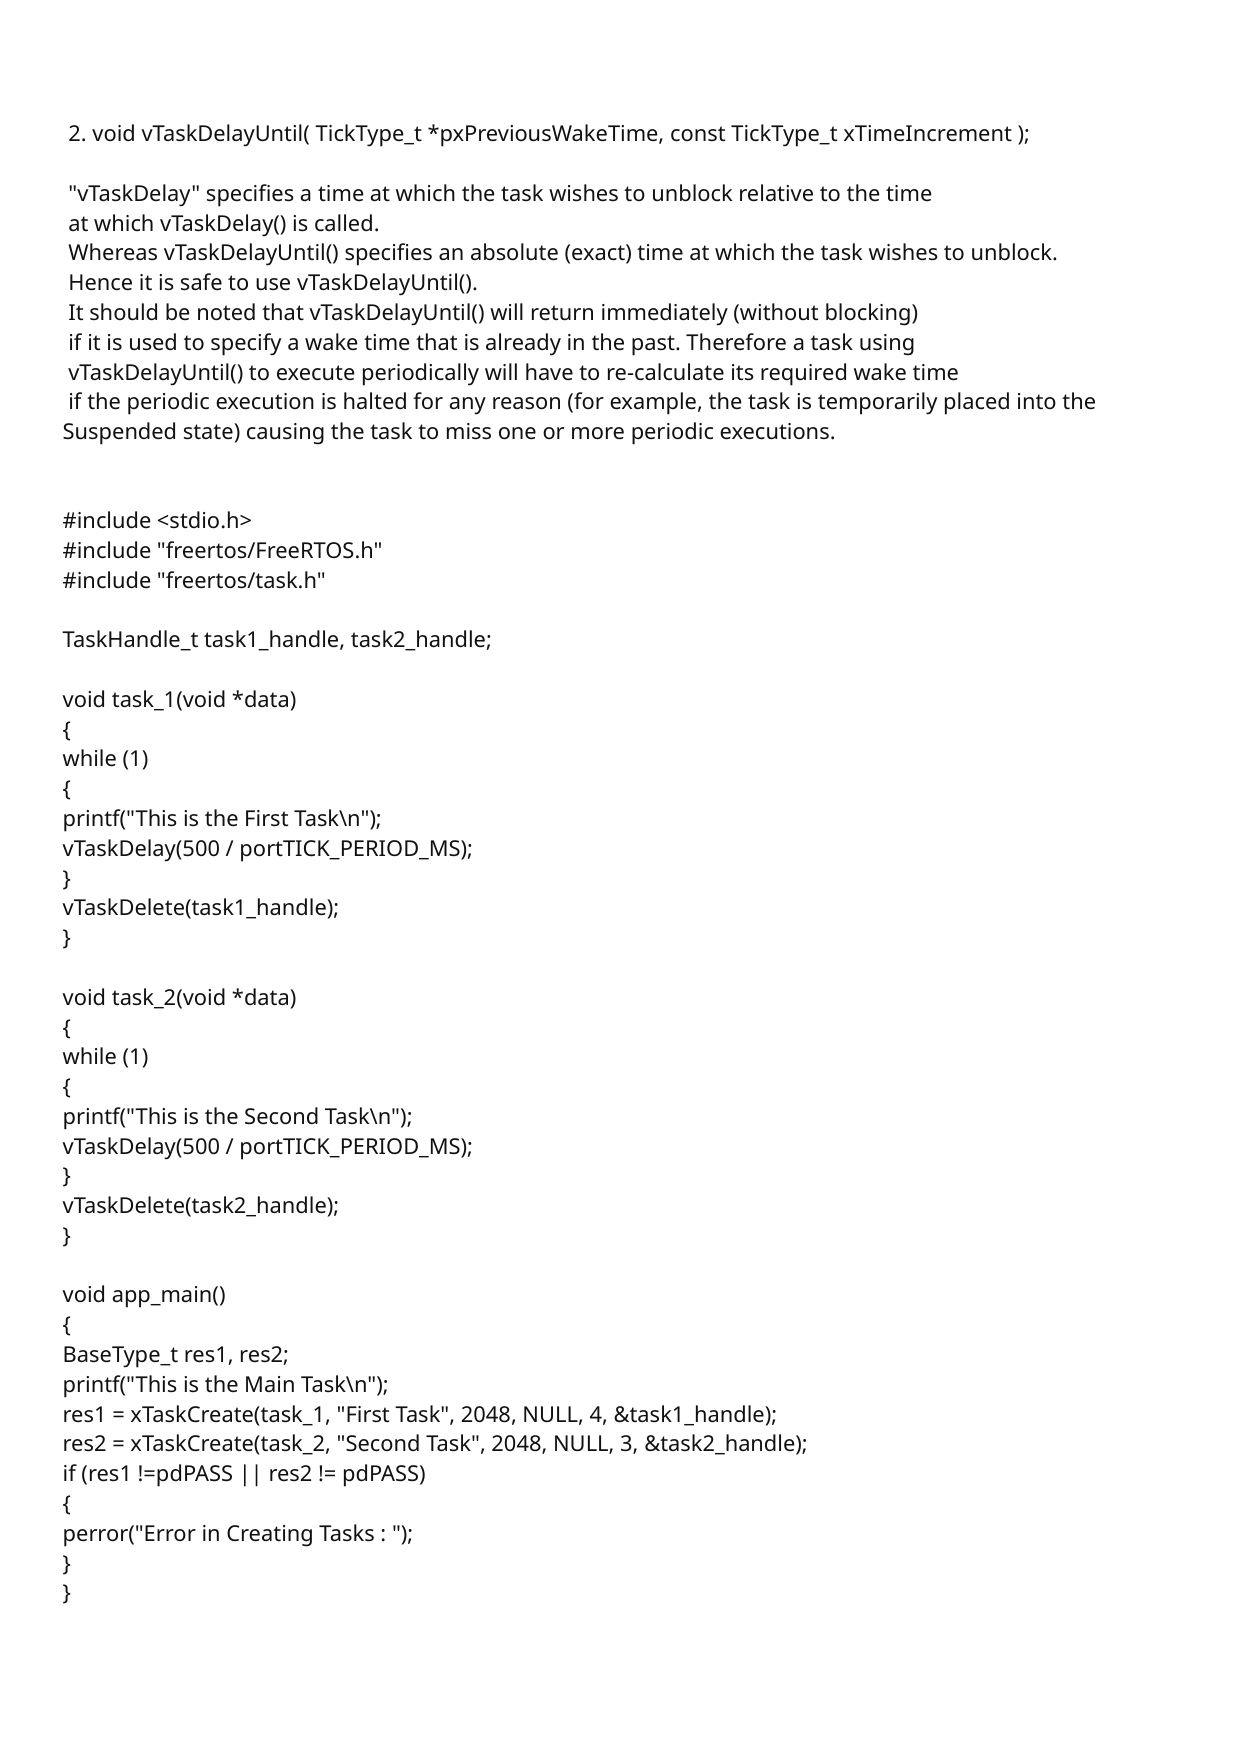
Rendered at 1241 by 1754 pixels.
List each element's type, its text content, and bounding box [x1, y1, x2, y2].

text { [62, 1011, 1187, 1041]
text BaseType_t res1, res2; [62, 1339, 1187, 1369]
text { [62, 773, 1187, 803]
text at which vTaskDelay() is called. [62, 207, 1187, 237]
text printf("This is the Second Task\n"); [62, 1101, 1187, 1131]
text res2 = xTaskCreate(task_2, "Second Task", 2048, NULL, 3, &task2_handle); [62, 1428, 1187, 1458]
text Hence it is safe to use vTaskDelayUntil(). [62, 267, 1187, 297]
text } [62, 1220, 1187, 1250]
text } [62, 922, 1187, 952]
text vTaskDelay(500 / portTICK_PERIOD_MS); [62, 1131, 1187, 1160]
text vTaskDelete(task1_handle); [62, 892, 1187, 922]
text { [62, 1071, 1187, 1101]
text } [62, 1577, 1187, 1607]
text { [62, 1309, 1187, 1339]
text while (1) [62, 1041, 1187, 1071]
text { [62, 714, 1187, 743]
text if it is used to specify a wake time that is already in the past. Therefore a task using [62, 327, 1187, 356]
text } [62, 863, 1187, 892]
text vTaskDelay(500 / portTICK_PERIOD_MS); [62, 833, 1187, 863]
text perror("Error in Creating Tasks : "); [62, 1518, 1187, 1548]
text void app_main() [62, 1279, 1187, 1309]
text 2. void vTaskDelayUntil( TickType_t *pxPreviousWakeTime, const TickType_t xTimeIncrement ); [62, 118, 1187, 148]
text #include <stdio.h> [62, 505, 1187, 535]
text It should be noted that vTaskDelayUntil() will return immediately (without blocking) [62, 297, 1187, 327]
text res1 = xTaskCreate(task_1, "First Task", 2048, NULL, 4, &task1_handle); [62, 1399, 1187, 1428]
text Whereas vTaskDelayUntil() specifies an absolute (exact) time at which the task wishes to unblock. [62, 237, 1187, 267]
text vTaskDelayUntil() to execute periodically will have to re-calculate its required wake time [62, 356, 1187, 386]
text vTaskDelete(task2_handle); [62, 1190, 1187, 1220]
text { [62, 1488, 1187, 1518]
text #include "freertos/task.h" [62, 565, 1187, 595]
text "vTaskDelay" specifies a time at which the task wishes to unblock relative to the time [62, 178, 1187, 207]
text if (res1 !=pdPASS || res2 != pdPASS) [62, 1458, 1187, 1488]
text #include "freertos/FreeRTOS.h" [62, 535, 1187, 565]
text } [62, 1160, 1187, 1190]
text printf("This is the Main Task\n"); [62, 1369, 1187, 1399]
text } [62, 1548, 1187, 1577]
text void task_1(void *data) [62, 684, 1187, 714]
text while (1) [62, 743, 1187, 773]
text void task_2(void *data) [62, 982, 1187, 1011]
text TaskHandle_t task1_handle, task2_handle; [62, 624, 1187, 654]
text if the periodic execution is halted for any reason (for example, the task is temporarily placed into the Suspended state) causing the task to miss one or more periodic executions. [62, 386, 1187, 446]
text printf("This is the First Task\n"); [62, 803, 1187, 833]
